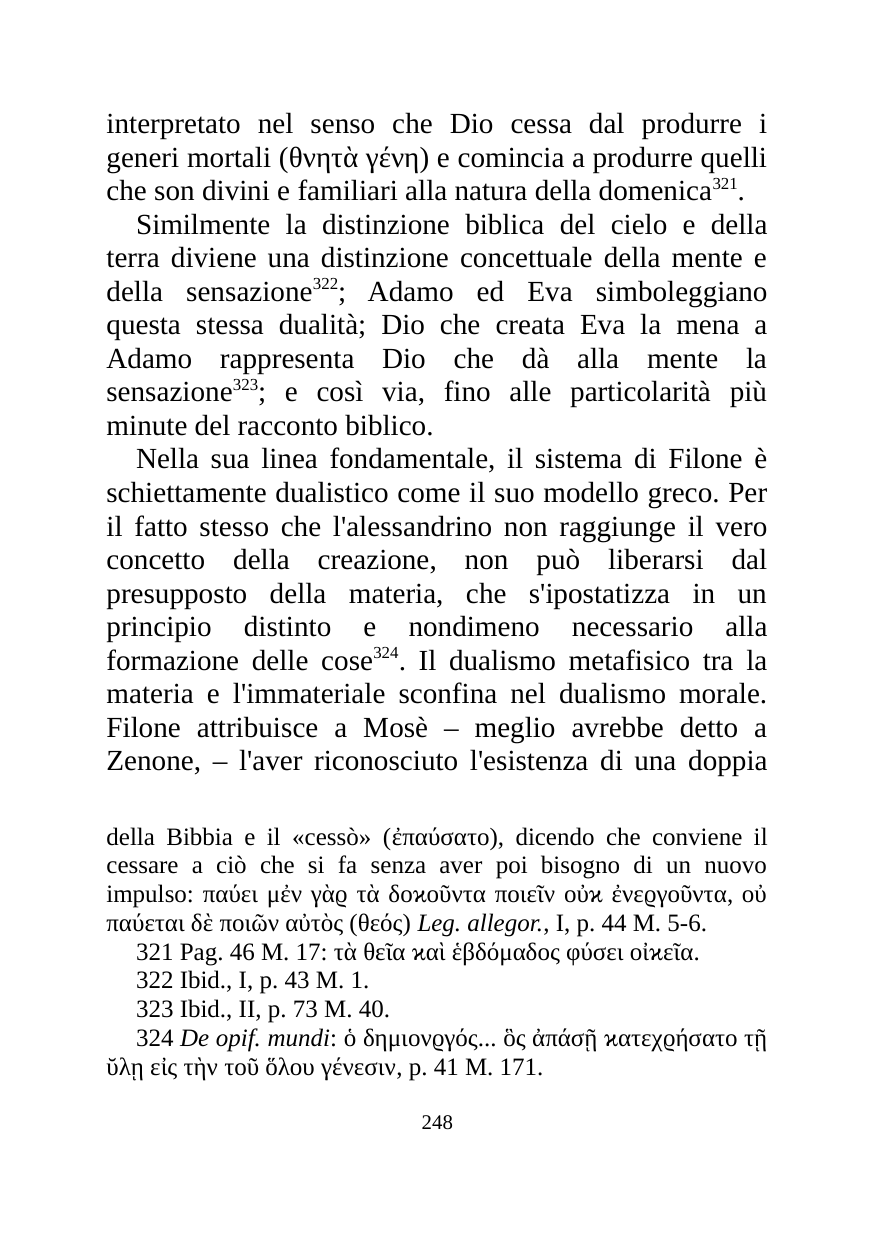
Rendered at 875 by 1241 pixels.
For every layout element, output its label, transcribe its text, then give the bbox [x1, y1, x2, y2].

text Similmente la distinzione biblica del cielo e della terra diviene una distinzione concettuale della mente e della sensazione; Adamo ed Eva simboleggiano questa stessa dualità; Dio che creata Eva la mena a Adamo rappresenta Dio che dà alla mente la sensazione; e così via, fino alle particolarità più minute del racconto biblico. [106, 207, 768, 442]
text Pag. 46 M. 17: τὰ θεῖα ϰαὶ ἑβδόμαδος φύσει οἰϰεῖα. [106, 937, 768, 965]
text Ibid., I, p. 43 M. 1. [106, 965, 768, 994]
text interpretato nel senso che Dio cessa dal produrre i generi mortali (θνητὰ γένη) e comincia a produrre quelli che son divini e familiari alla natura della domenica. [106, 106, 768, 207]
text della Bibbia e il «cessò» (ἐπαύσατο), dicendo che conviene il cessare a ciò che si fa senza aver poi bisogno di un nuovo impulso: παύει μἐν γὰϱ τὰ δοϰοῦντα ποιεῖν οὐϰ ἐνεϱγοῦντα, οὐ παύεται δὲ ποιῶν αὐτὸς (θεός) Leg. allegor., I, p. 44 M. 5-6. [106, 822, 768, 937]
text Nella sua linea fondamentale, il sistema di Filone è schiettamente dualistico come il suo modello greco. Per il fatto stesso che l'alessandrino non raggiunge il vero concetto della creazione, non può liberarsi dal presupposto della materia, che s'ipostatizza in un principio distinto e nondimeno necessario alla formazione delle cose. Il dualismo metafisico tra la materia e l'immateriale sconfina nel dualismo morale. Filone attribuisce a Mosè – meglio avrebbe detto a Zenone, – l'aver riconosciuto l'esistenza di una doppia [106, 442, 768, 777]
text Ibid., II, p. 73 M. 40. [106, 994, 768, 1023]
text De opif. mundi: ὁ δημιονϱγός... ὃς ἀπάσῇ ϰατεχϱήσατο τῇ ῠλῃ εἰς τὴν τοῦ ὅλου γένεσιν, p. 41 M. 171. [106, 1023, 768, 1080]
